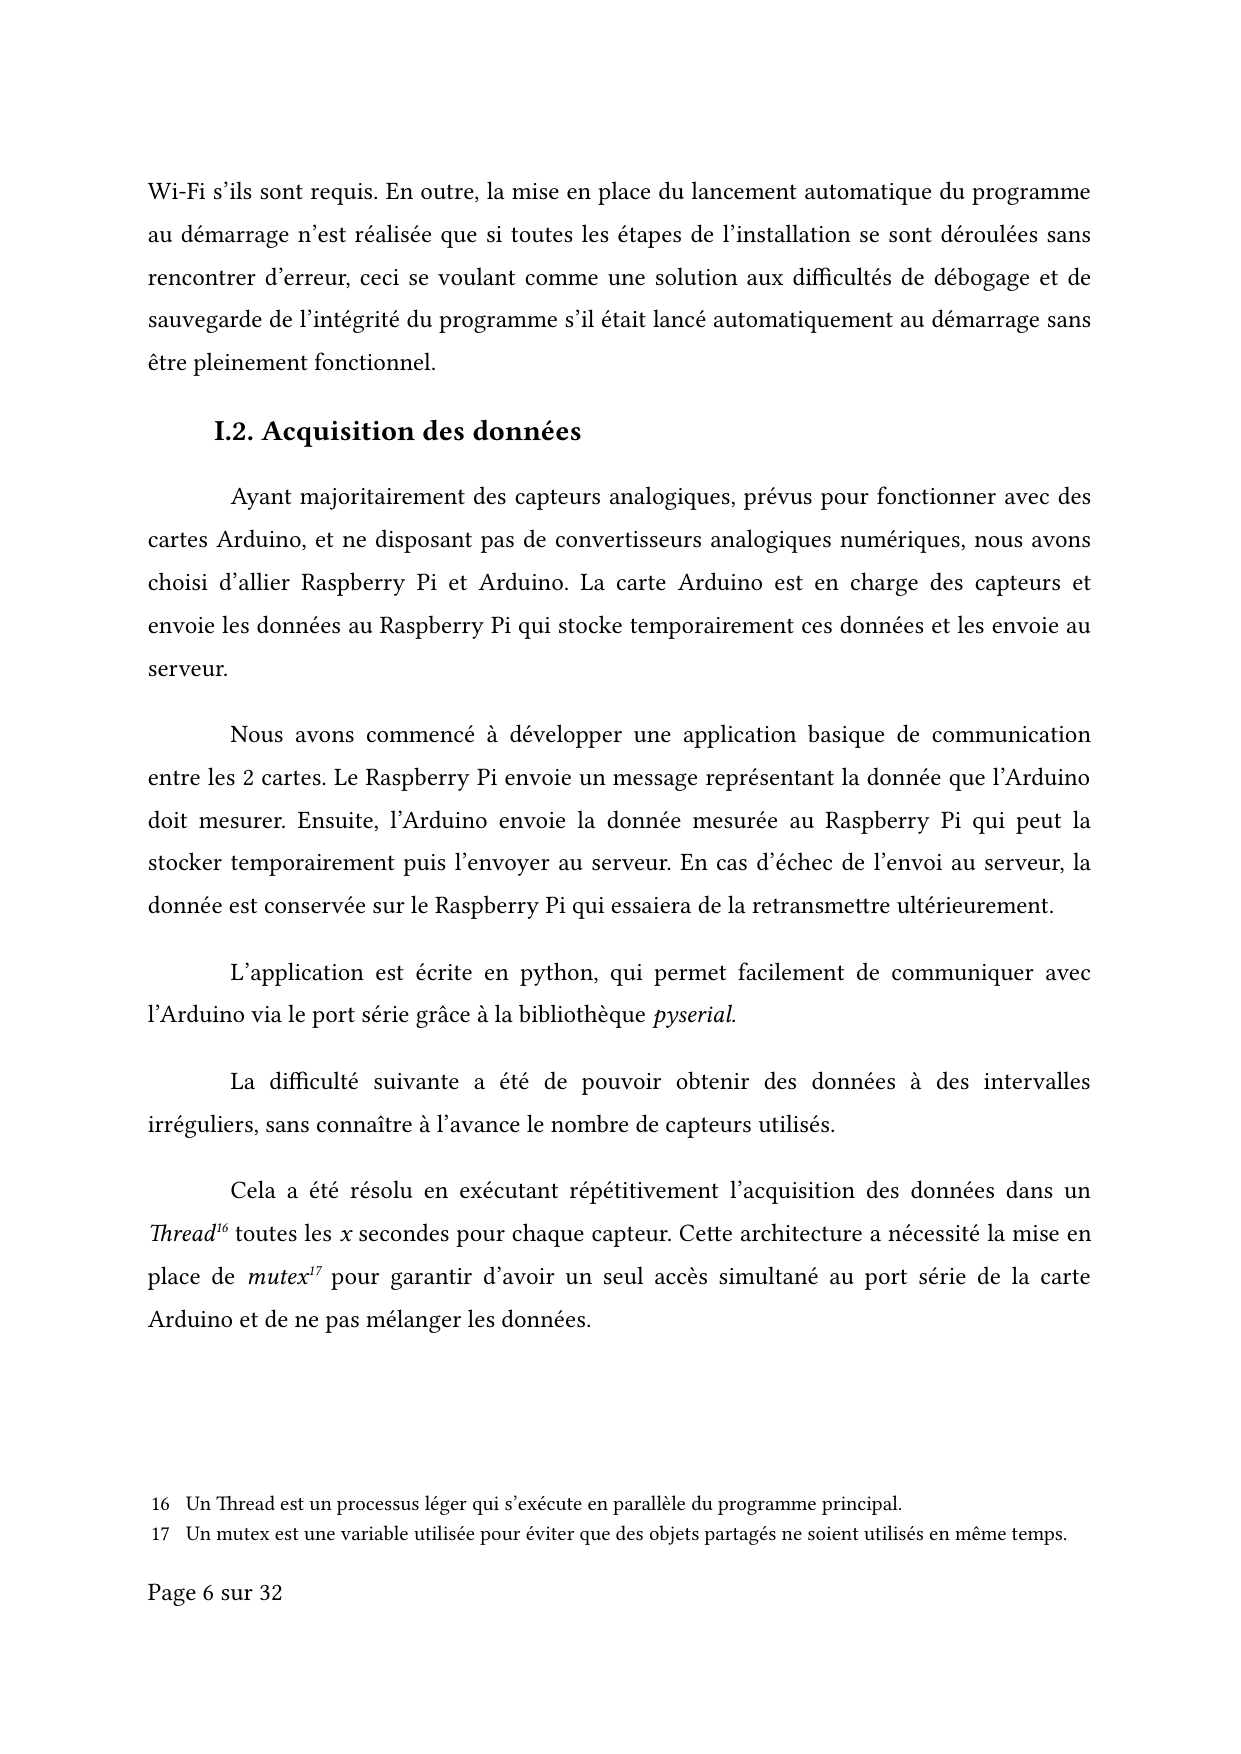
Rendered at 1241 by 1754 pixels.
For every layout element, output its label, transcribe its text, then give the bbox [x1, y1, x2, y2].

subtitle Acquisition des données [148, 415, 1093, 448]
text Un mutex est une variable utilisée pour éviter que des objets partagés ne soient utilisés en même temps. [148, 1519, 1093, 1548]
text Ayant majoritairement des capteurs analogiques, prévus pour fonctionner avec des cartes Arduino, et ne disposant pas de convertisseurs analogiques numériques, nous avons choisi d’allier Raspberry Pi et Arduino. La carte Arduino est en charge des capteurs et envoie les données au Raspberry Pi qui stocke temporairement ces données et les envoie au serveur. [148, 482, 1093, 682]
text Cela a été résolu en exécutant répétitivement l’acquisition des données dans un Thread toutes les x secondes pour chaque capteur. Cette architecture a nécessité la mise en place de mutex pour garantir d’avoir un seul accès simultané au port série de la carte Arduino et de ne pas mélanger les données. [148, 1176, 1093, 1333]
text Wi-Fi s’ils sont requis. En outre, la mise en place du lancement automatique du programme au démarrage n’est réalisée que si toutes les étapes de l’installation se sont déroulées sans rencontrer d’erreur, ceci se voulant comme une solution aux difficultés de débogage et de sauvegarde de l’intégrité du programme s’il était lancé automatiquement au démarrage sans être pleinement fonctionnel. [148, 177, 1093, 377]
text Un Thread est un processus léger qui s’exécute en parallèle du programme principal. [148, 1489, 1093, 1519]
text Nous avons commencé à développer une application basique de communication entre les 2 cartes. Le Raspberry Pi envoie un message représentant la donnée que l’Arduino doit mesurer. Ensuite, l’Arduino envoie la donnée mesurée au Raspberry Pi qui peut la stocker temporairement puis l’envoyer au serveur. En cas d’échec de l’envoi au serveur, la donnée est conservée sur le Raspberry Pi qui essaiera de la retransmettre ultérieurement. [148, 720, 1093, 920]
text L’application est écrite en python, qui permet facilement de communiquer avec l’Arduino via le port série grâce à la bibliothèque pyserial. [148, 958, 1093, 1029]
text La difficulté suivante a été de pouvoir obtenir des données à des intervalles irréguliers, sans connaître à l’avance le nombre de capteurs utilisés. [148, 1067, 1093, 1138]
